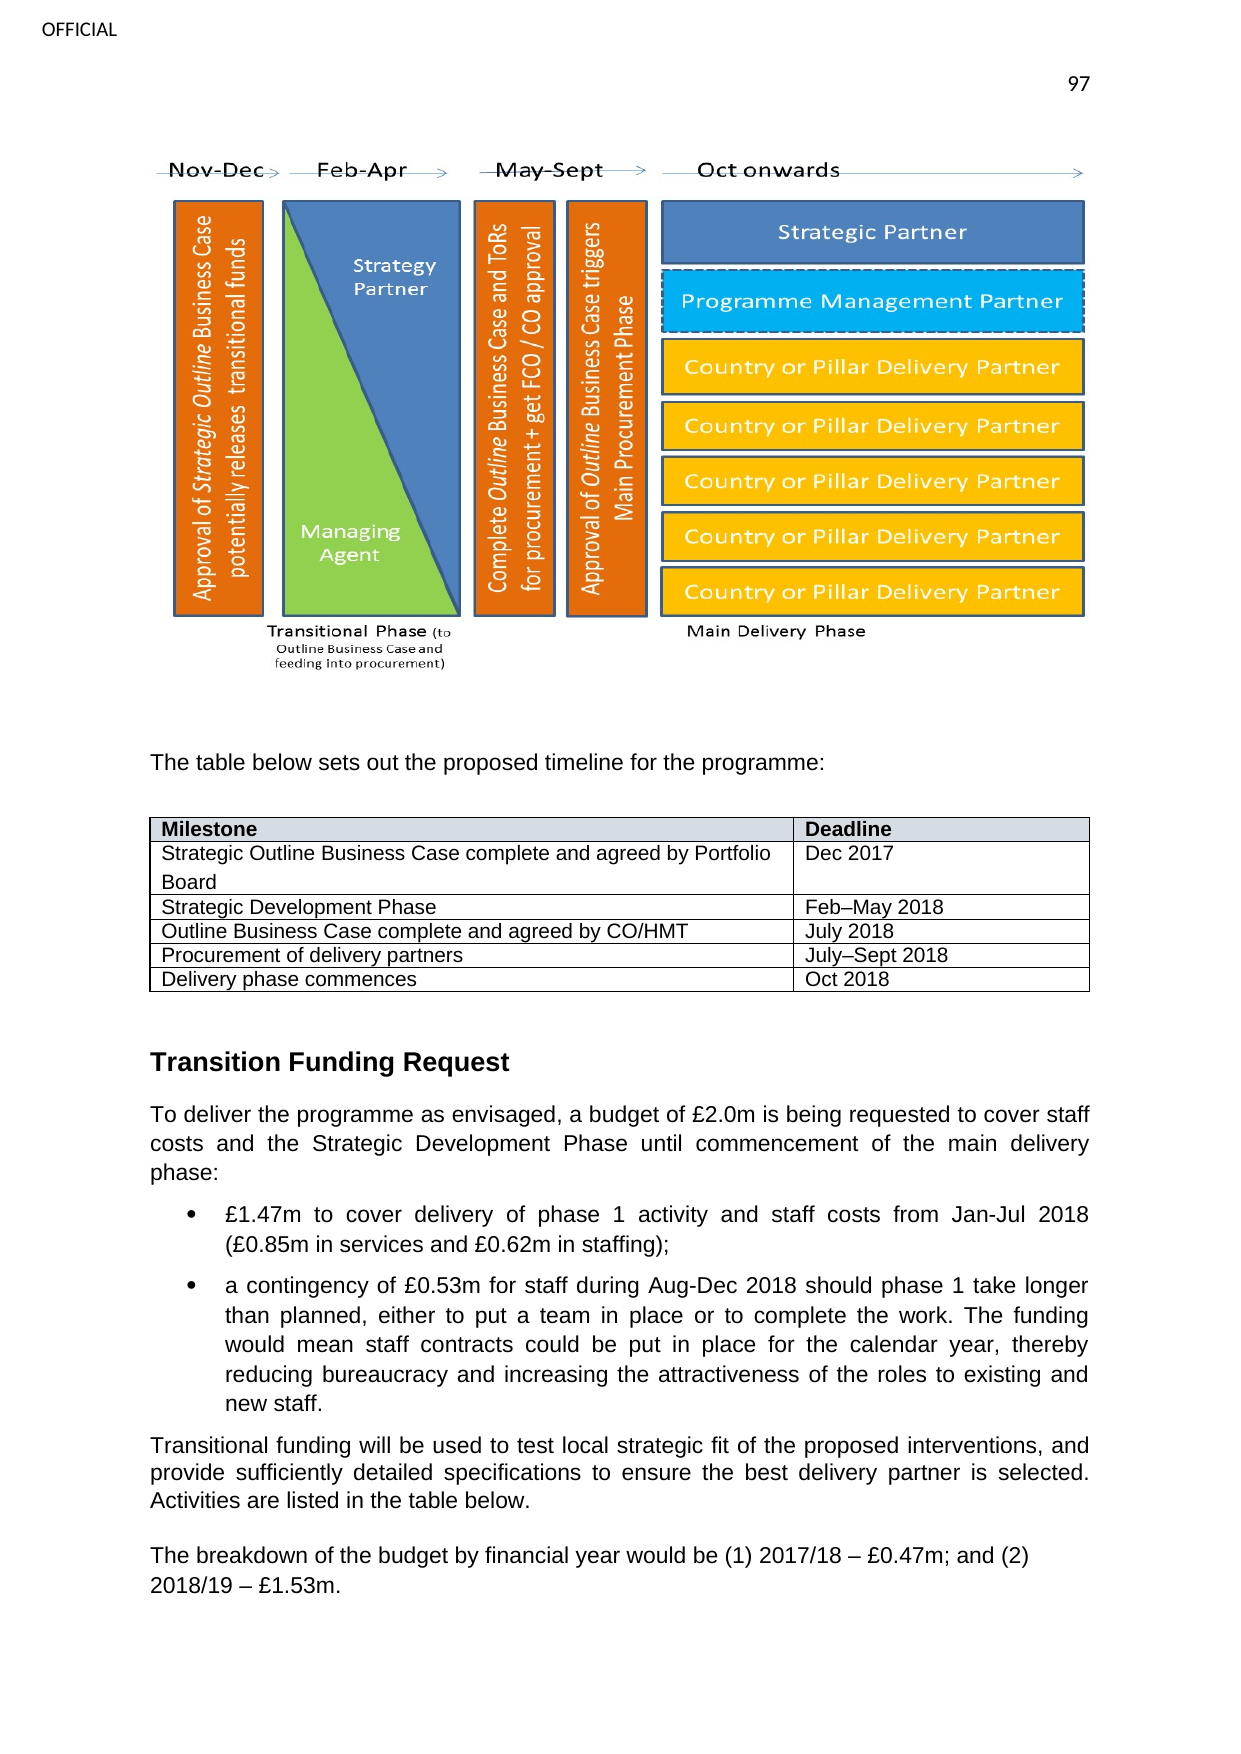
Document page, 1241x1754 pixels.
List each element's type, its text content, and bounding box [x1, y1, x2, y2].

table_header Milestone [151, 818, 793, 841]
table_cell July–Sept 2018 [794, 944, 1089, 967]
text The table below sets out the proposed timeline for the programme: [150, 750, 1090, 775]
text The breakdown of the budget by financial year would be (1) 2017/18 – £0.47m; and (2) 2018/19 – £1.53m. [150, 1543, 1090, 1598]
table_cell Strategic Development Phase [151, 895, 793, 918]
table_cell July 2018 [794, 920, 1089, 943]
list a contingency of £0.53m for staff during Aug-Dec 2018 should phase 1 take longer than planned, either to put a team in place or to complete the work. The funding would mean staff contracts could be put in place for the calendar year, thereby reducing bureaucracy and increasing the attractiveness of the roles to existing and new staff. [187, 1273, 1090, 1416]
list £1.47m to cover delivery of phase 1 activity and staff costs from Jan-Jul 2018 (£0.85m in services and £0.62m in staffing); [187, 1202, 1090, 1257]
table_cell Feb–May 2018 [794, 895, 1089, 918]
text Transition Funding Request [150, 1047, 1090, 1077]
table_header Deadline [794, 818, 1089, 841]
picture [150, 150, 1090, 678]
table_cell Oct 2018 [794, 968, 1089, 991]
text To deliver the programme as envisaged, a budget of £2.0m is being requested to cover staff costs and the Strategic Development Phase until commencement of the main delivery phase: [150, 1101, 1090, 1186]
text Transitional funding will be used to test local strategic fit of the proposed interventions, and provide sufficiently detailed specifications to ensure the best delivery partner is selected. Activities are listed in the table below. [150, 1432, 1090, 1513]
table_cell Strategic Outline Business Case complete and agreed by Portfolio Board [151, 842, 793, 894]
table_cell Dec 2017 [794, 842, 1089, 894]
table_cell Procurement of delivery partners [151, 944, 793, 967]
table_cell Outline Business Case complete and agreed by CO/HMT [151, 920, 793, 943]
table_cell Delivery phase commences [151, 968, 793, 991]
